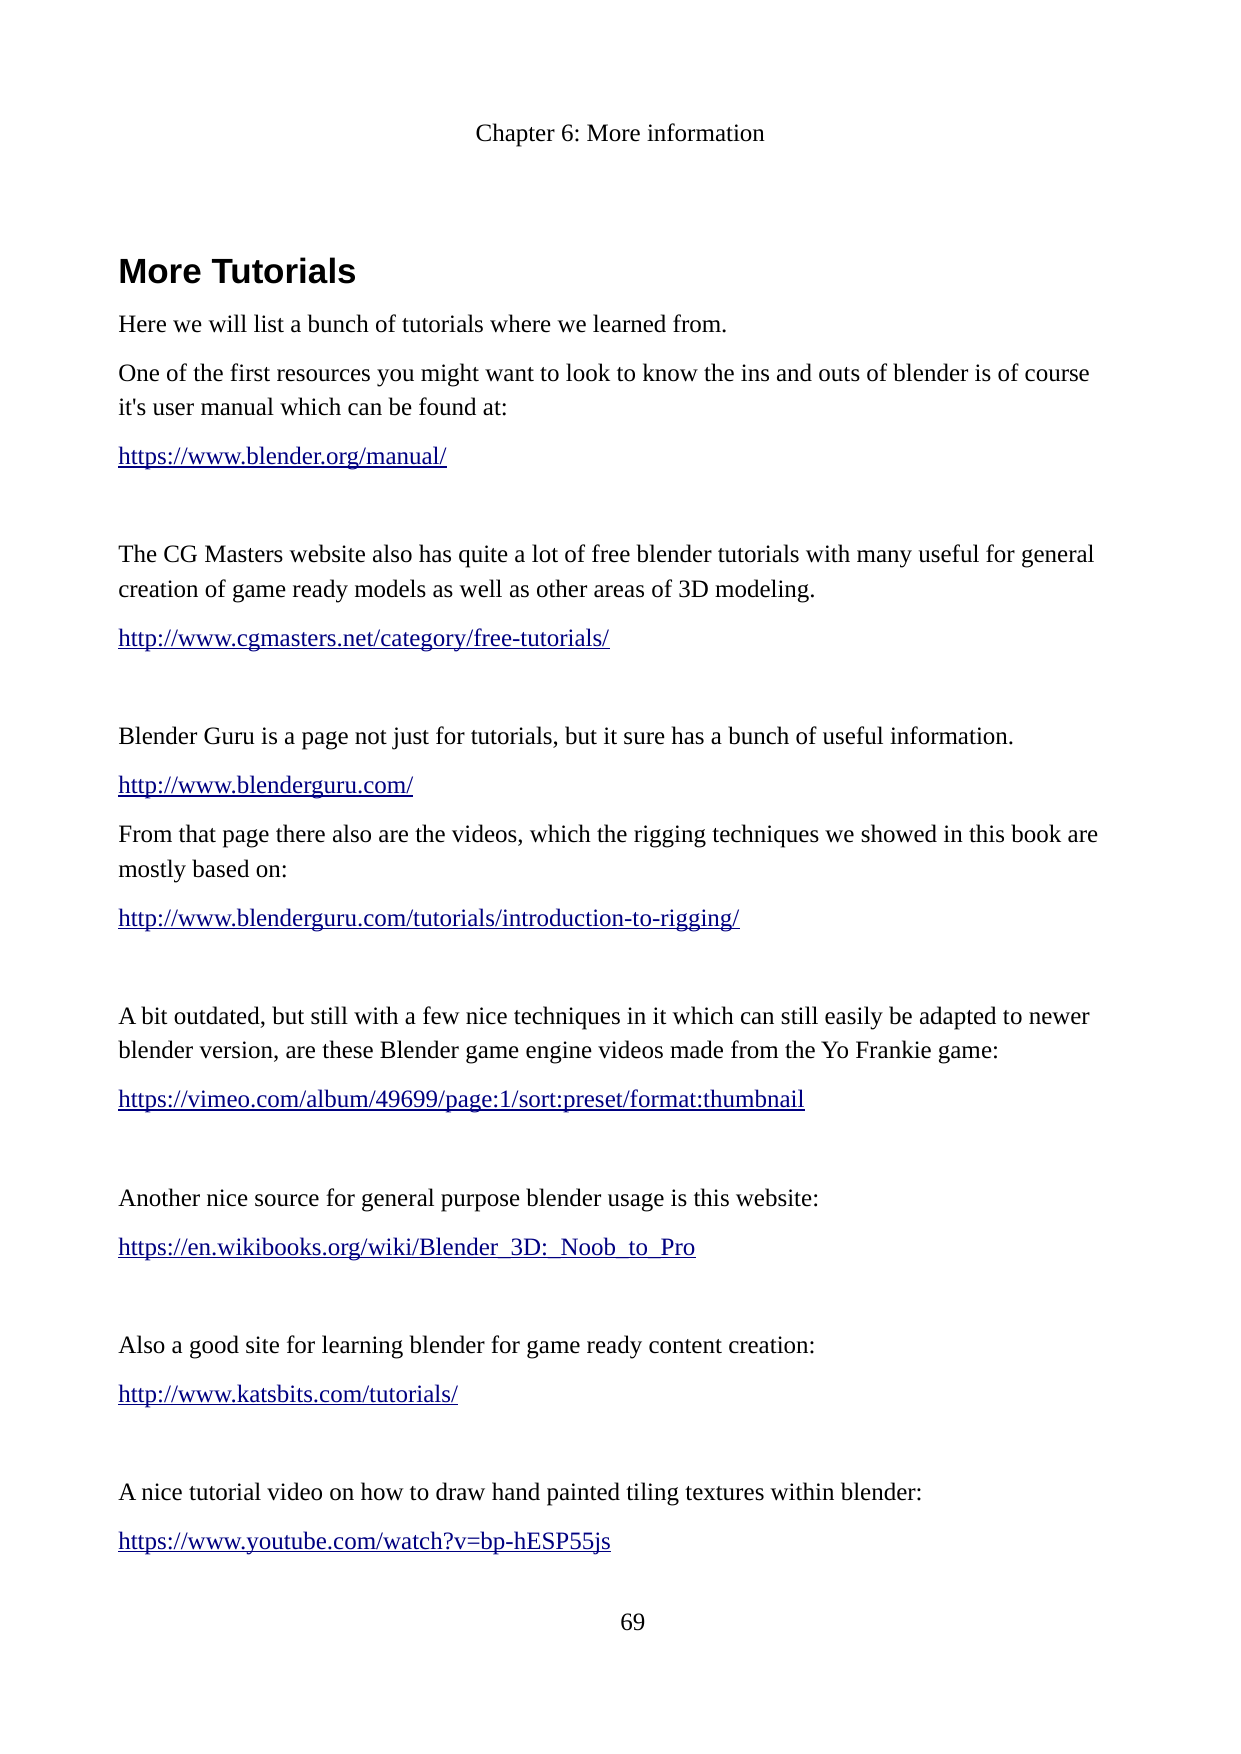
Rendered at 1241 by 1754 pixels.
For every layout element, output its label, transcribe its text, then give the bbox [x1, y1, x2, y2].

text http://www.blenderguru.com/tutorials/introduction-to-rigging/ [118, 903, 1122, 932]
text A bit outdated, but still with a few nice techniques in it which can still easily be adapted to newer blender version, are these Blender game engine videos made from the Yo Frankie game: [118, 1001, 1122, 1064]
text https://www.youtube.com/watch?v=bp-hESP55js [118, 1526, 1122, 1555]
text A nice tutorial video on how to draw hand painted tiling textures within blender: [118, 1477, 1122, 1506]
subtitle More Tutorials [118, 250, 1122, 290]
text Another nice source for general purpose blender usage is this website: [118, 1183, 1122, 1211]
text http://www.katsbits.com/tutorials/ [118, 1379, 1122, 1408]
text https://en.wikibooks.org/wiki/Blender_3D:_Noob_to_Pro [118, 1232, 1122, 1260]
text From that page there also are the videos, which the rigging techniques we showed in this book are mostly based on: [118, 819, 1122, 882]
text https://vimeo.com/album/49699/page:1/sort:preset/format:thumbnail [118, 1084, 1122, 1113]
text https://www.blender.org/manual/ [118, 441, 1122, 470]
text Here we will list a bunch of tutorials where we learned from. [118, 309, 1122, 337]
text The CG Masters website also has quite a lot of free blender tutorials with many useful for general creation of game ready models as well as other areas of 3D modeling. [118, 539, 1122, 603]
text http://www.cgmasters.net/category/free-tutorials/ [118, 623, 1122, 652]
text Also a good site for learning blender for game ready content creation: [118, 1330, 1122, 1358]
text Blender Guru is a page not just for tutorials, but it sure has a bunch of useful information. [118, 721, 1122, 750]
text http://www.blenderguru.com/ [118, 770, 1122, 799]
text One of the first resources you might want to look to know the ins and outs of blender is of course it's user manual which can be found at: [118, 358, 1122, 421]
